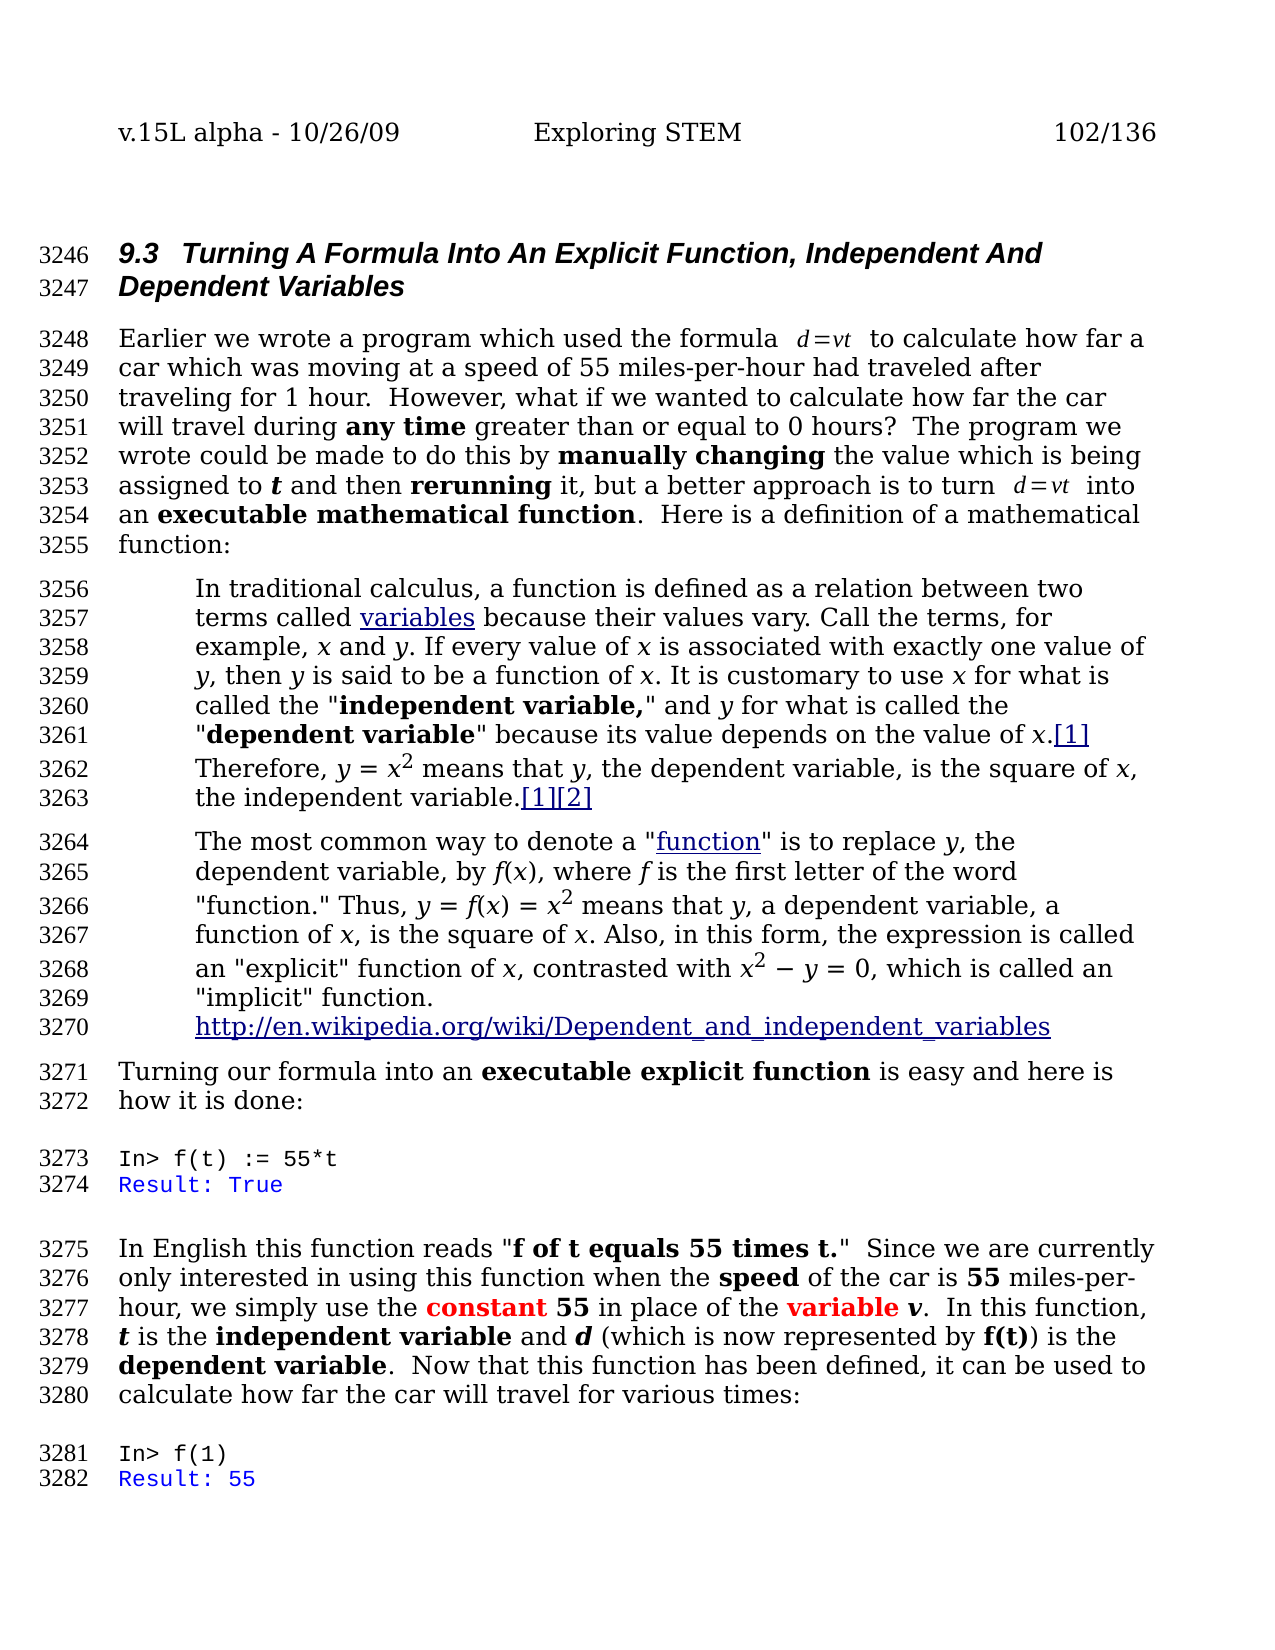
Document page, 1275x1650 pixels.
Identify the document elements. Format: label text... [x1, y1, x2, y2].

subtitle Turning A Formula Into An Explicit Function, Independent And Dependent Variables [118, 236, 1157, 303]
text Result: True [118, 1173, 1157, 1199]
text The most common way to denote a "function" is to replace y, the dependent variable, by f(x), where f is the first letter of the word "function." Thus, y = f(x) = x2 means that y, a dependent variable, a function of x, is the square of x. Also, in this form, the expression is called an "explicit" function of x, contrasted with x2 − y = 0, which is called an "implicit" function. http://en.wikipedia.org/wiki/Dependent_and_independent_variables [195, 828, 1157, 1042]
text In English this function reads "f of t equals 55 times t." Since we are currently only interested in using this function when the speed of the car is 55 miles-per-hour, we simply use the constant 55 in place of the variable v. In this function, t is the independent variable and d (which is now represented by f(t)) is the dependent variable. Now that this function has been defined, it can be used to calculate how far the car will travel for various times: [118, 1234, 1157, 1410]
text In> f(t) := 55*t [118, 1147, 1157, 1173]
text In> f(1) [118, 1442, 1157, 1468]
text Turning our formula into an executable explicit function is easy and here is how it is done: [118, 1057, 1157, 1115]
text Earlier we wrote a program which used the formulato calculate how far a car which was moving at a speed of 55 miles-per-hour had traveled after traveling for 1 hour. However, what if we wanted to calculate how far the car will travel during any time greater than or equal to 0 hours? The program we wrote could be made to do this by manually changing the value which is being assigned to t and then rerunning it, but a better approach is to turninto an executable mathematical function. Here is a definition of a mathematical function: [118, 324, 1157, 559]
text In traditional calculus, a function is defined as a relation between two terms called variables because their values vary. Call the terms, for example, x and y. If every value of x is associated with exactly one value of y, then y is said to be a function of x. It is customary to use x for what is called the "independent variable," and y for what is called the "dependent variable" because its value depends on the value of x.[1] Therefore, y = x2 means that y, the dependent variable, is the square of x, the independent variable.[1][2] [195, 574, 1157, 813]
text Result: 55 [118, 1468, 1157, 1494]
